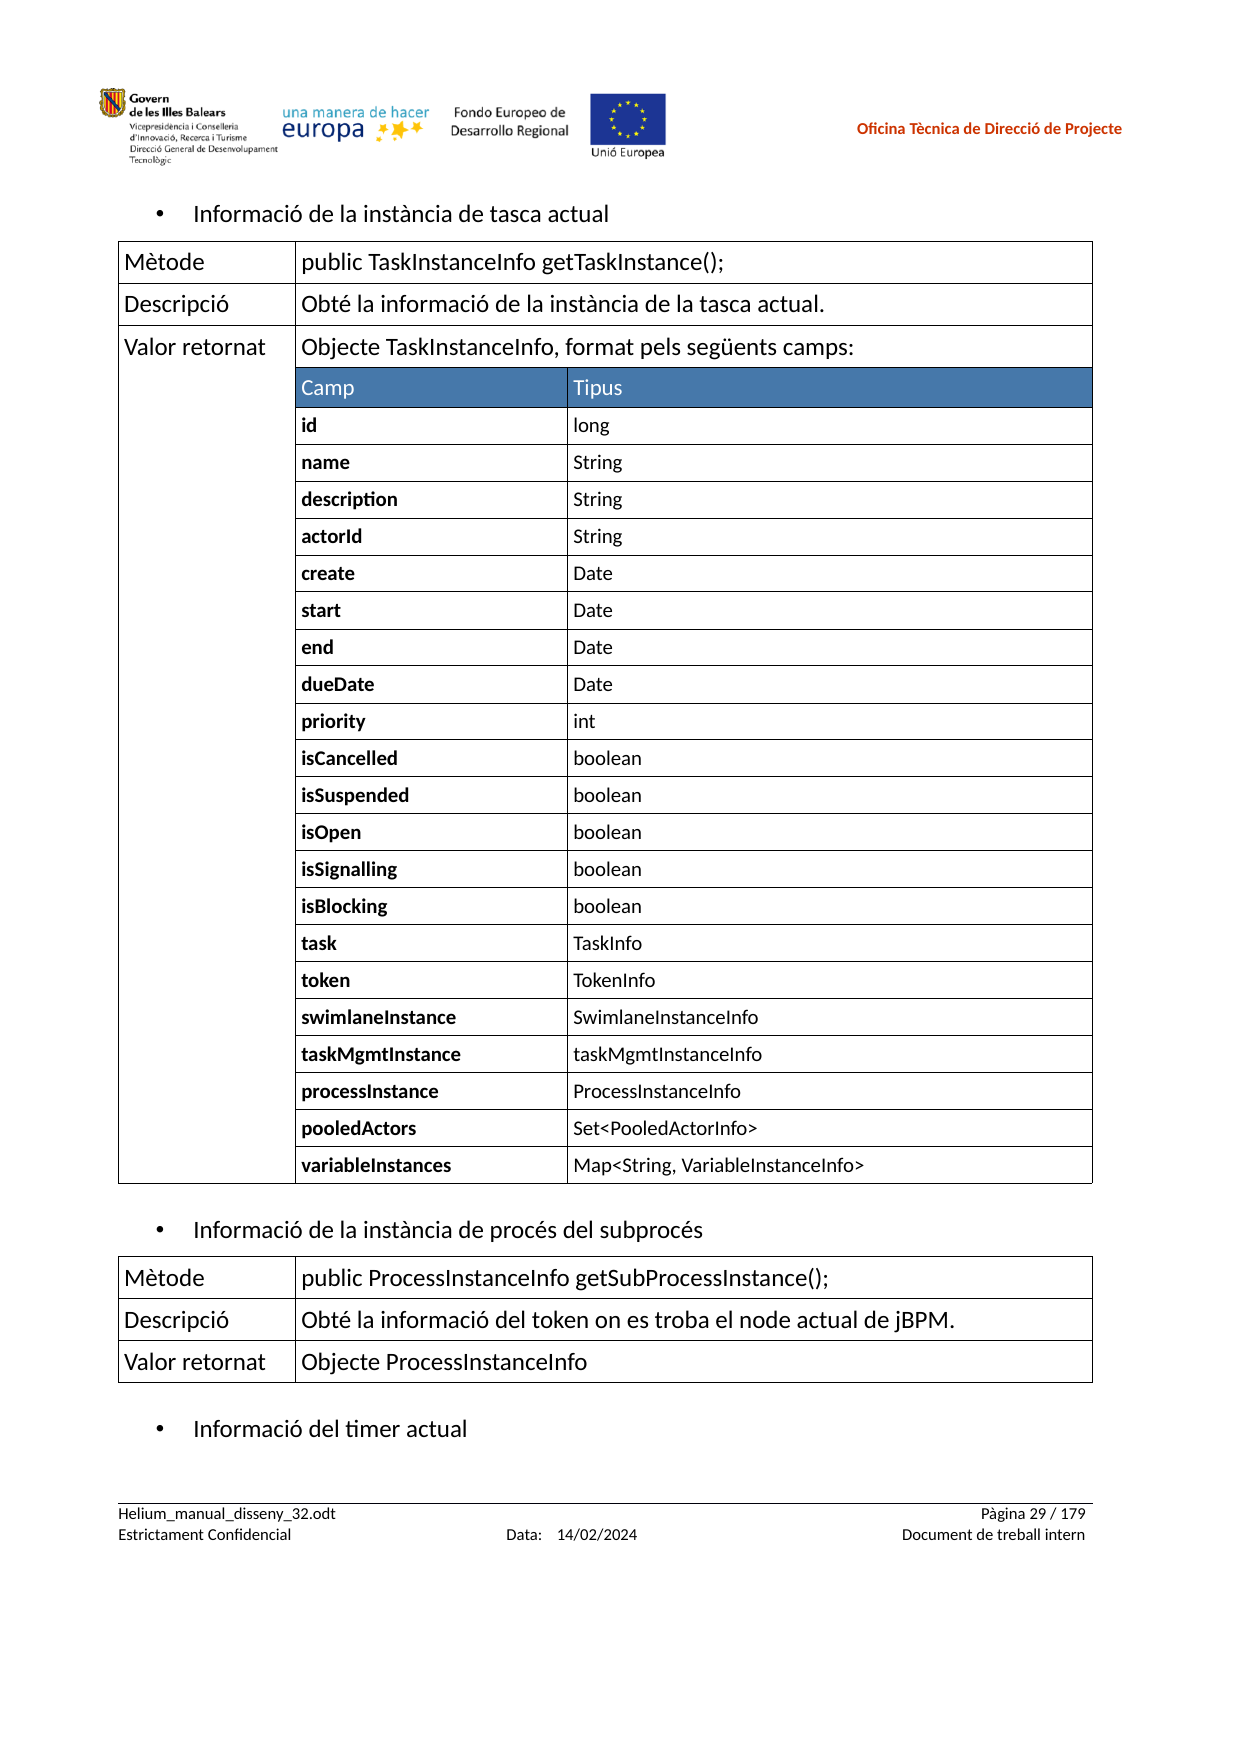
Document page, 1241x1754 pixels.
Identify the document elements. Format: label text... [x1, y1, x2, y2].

table_cell isSuspended [296, 777, 567, 813]
table_header Mètode [119, 242, 295, 283]
table_cell end [296, 630, 567, 665]
table_cell Date [568, 666, 1092, 702]
table_cell boolean [568, 851, 1092, 887]
table_cell Objecte ProcessInstanceInfo [296, 1341, 1092, 1382]
table_cell taskMgmtInstanceInfo [568, 1036, 1092, 1072]
picture [99, 87, 668, 166]
table_cell swimlaneInstance [296, 999, 567, 1035]
table_cell name [296, 445, 567, 481]
table_cell ProcessInstanceInfo [568, 1073, 1092, 1109]
table_cell pooledActors [296, 1110, 567, 1146]
table_cell create [296, 556, 567, 591]
table_cell Tipus [568, 368, 1092, 407]
table_cell String [568, 519, 1092, 554]
table_cell description [296, 482, 567, 517]
table_cell Date [568, 592, 1092, 628]
table_cell Valor retornat [119, 1341, 295, 1382]
table_cell SwimlaneInstanceInfo [568, 999, 1092, 1035]
table_cell boolean [568, 888, 1092, 924]
table_cell priority [296, 704, 567, 739]
table_cell Date [568, 556, 1092, 591]
table_cell token [296, 962, 567, 998]
table_cell isSignalling [296, 851, 567, 887]
table_cell String [568, 482, 1092, 517]
table_cell Descripció [119, 284, 295, 325]
table_cell Obté la informació del token on es troba el node actual de jBPM. [296, 1299, 1092, 1340]
table_cell Descripció [119, 1299, 295, 1340]
table_cell boolean [568, 814, 1092, 850]
table_cell boolean [568, 777, 1092, 813]
table_cell Obté la informació de la instància de la tasca actual. [296, 284, 1092, 325]
list Informació de la instància de procés del subprocés [156, 1214, 1122, 1244]
table_cell id [296, 408, 567, 443]
table_cell Objecte TaskInstanceInfo, format pels següents camps: [296, 326, 1092, 367]
table_header public ProcessInstanceInfo getSubProcessInstance(); [296, 1257, 1092, 1298]
table_cell task [296, 925, 567, 961]
table_cell isBlocking [296, 888, 567, 924]
table_cell String [568, 445, 1092, 481]
table_cell int [568, 704, 1092, 739]
table_cell Date [568, 630, 1092, 665]
list Informació del timer actual [156, 1413, 1122, 1443]
table_cell isOpen [296, 814, 567, 850]
table_cell long [568, 408, 1092, 443]
table_cell Set<PooledActorInfo> [568, 1110, 1092, 1146]
table_cell dueDate [296, 666, 567, 702]
table_cell taskMgmtInstance [296, 1036, 567, 1072]
table_cell Camp [296, 368, 567, 407]
list Informació de la instància de tasca actual [156, 198, 1122, 229]
table_cell variableInstances [296, 1147, 567, 1183]
table_cell TaskInfo [568, 925, 1092, 961]
table_cell actorId [296, 519, 567, 554]
table_cell boolean [568, 740, 1092, 776]
table_cell TokenInfo [568, 962, 1092, 998]
table_header public TaskInstanceInfo getTaskInstance(); [296, 242, 1092, 283]
table_cell isCancelled [296, 740, 567, 776]
table_cell start [296, 592, 567, 628]
table_cell Map<String, VariableInstanceInfo> [568, 1147, 1092, 1183]
table_header Mètode [119, 1257, 295, 1298]
table_cell Valor retornat [119, 326, 295, 1183]
table_cell processInstance [296, 1073, 567, 1109]
